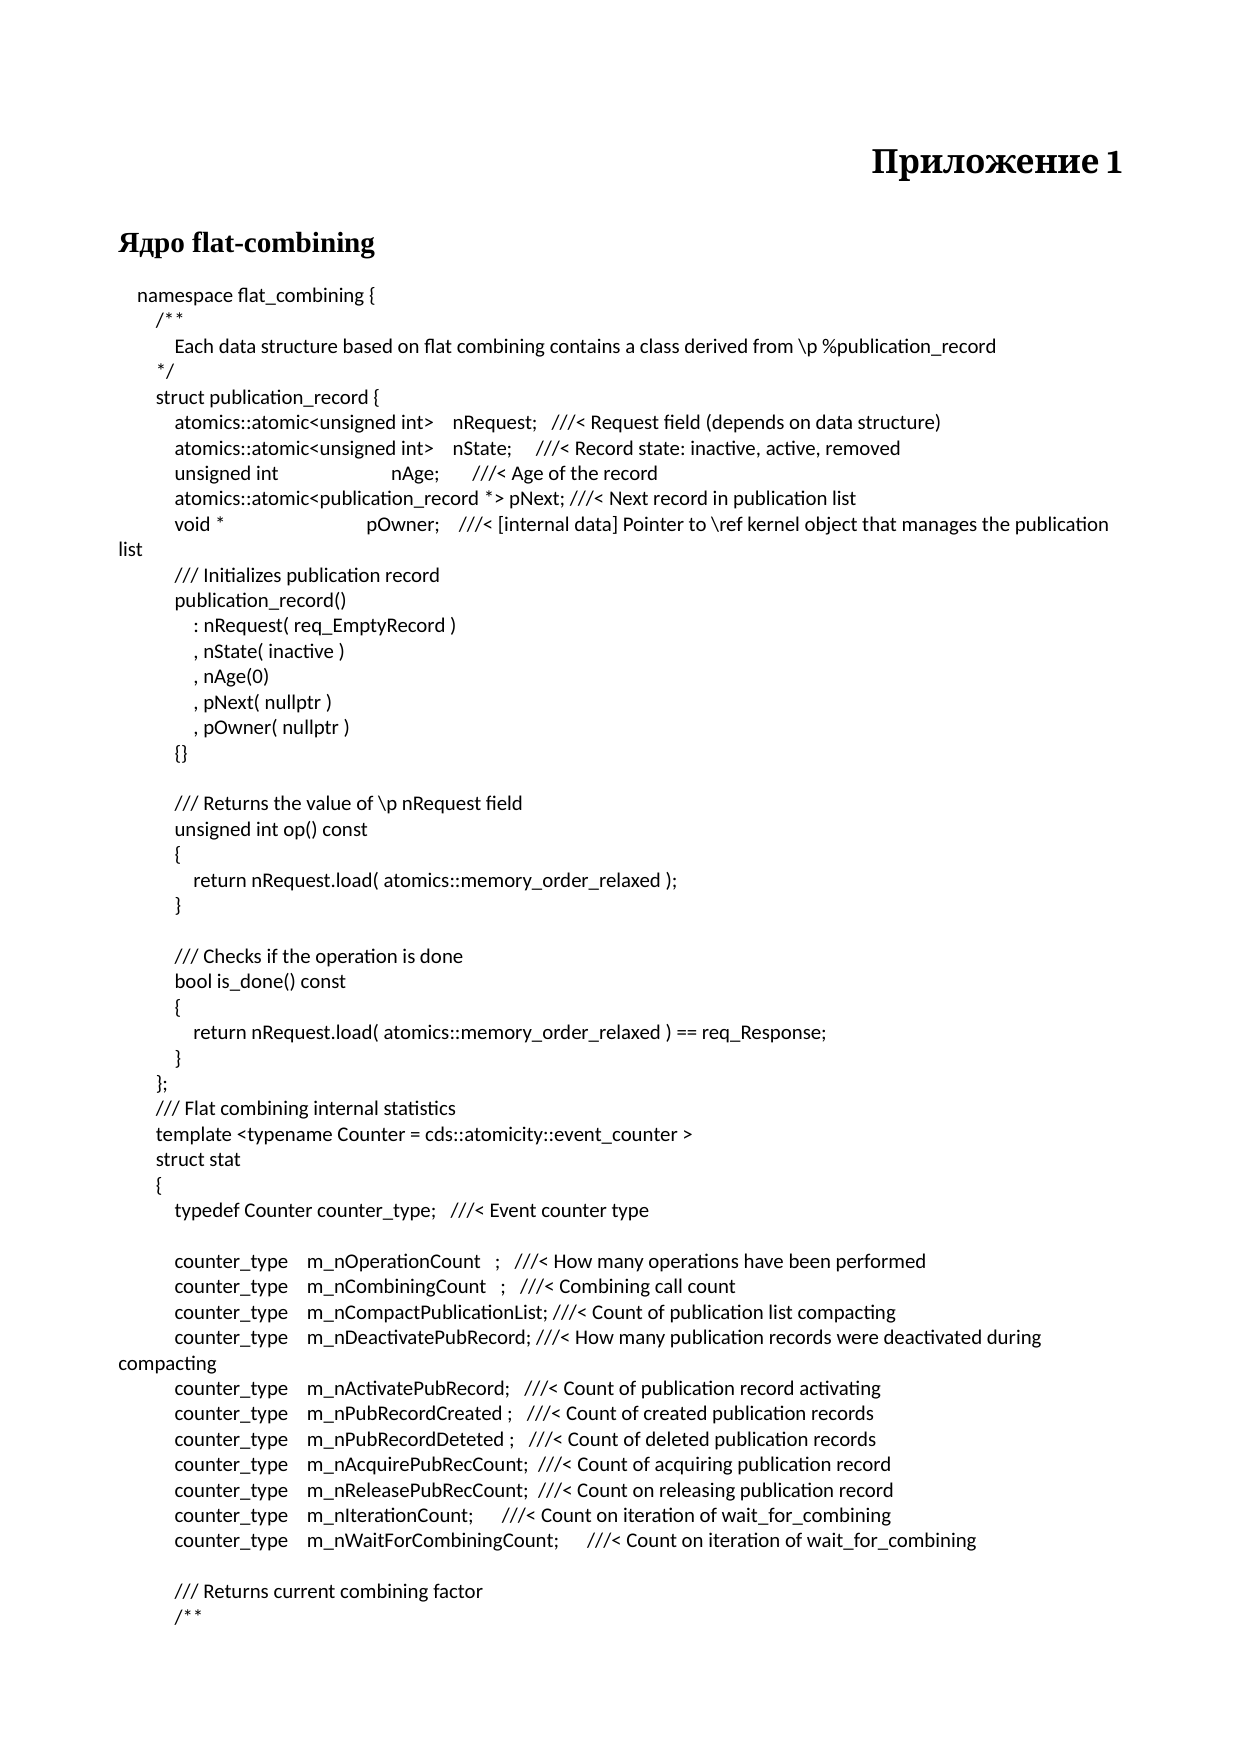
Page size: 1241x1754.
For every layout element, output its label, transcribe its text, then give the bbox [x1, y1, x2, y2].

text counter_type m_nPubRecordDeteted ; ///< Count of deleted publication records [118, 1426, 1122, 1451]
text atomics::atomic<publication_record *> pNext; ///< Next record in publication list [118, 486, 1122, 511]
text Приложение 1 [118, 143, 1122, 181]
text return nRequest.load( atomics::memory_order_relaxed ) == req_Response; [118, 1019, 1122, 1045]
text /// Checks if the operation is done [118, 943, 1122, 968]
text counter_type m_nCompactPublicationList; ///< Count of publication list compacting [118, 1299, 1122, 1324]
text : nRequest( req_EmptyRecord ) [118, 613, 1122, 638]
text struct stat [118, 1146, 1122, 1172]
text counter_type m_nOperationCount ; ///< How many operations have been performed [118, 1248, 1122, 1273]
text , pOwner( nullptr ) [118, 714, 1122, 740]
text /** [118, 308, 1122, 333]
text counter_type m_nActivatePubRecord; ///< Count of publication record activating [118, 1375, 1122, 1401]
text unsigned int op() const [118, 816, 1122, 841]
text { [118, 1172, 1122, 1197]
text /// Initializes publication record [118, 562, 1122, 587]
text }; [118, 1070, 1122, 1096]
text , pNext( nullptr ) [118, 689, 1122, 714]
text /// Returns current combining factor [118, 1578, 1122, 1604]
text counter_type m_nWaitForCombiningCount; ///< Count on iteration of wait_for_combining [118, 1528, 1122, 1553]
text { [118, 994, 1122, 1019]
text { [118, 841, 1122, 867]
text {} [118, 740, 1122, 765]
text atomics::atomic<unsigned int> nRequest; ///< Request field (depends on data structure) [118, 409, 1122, 435]
text } [118, 892, 1122, 918]
text , nAge(0) [118, 663, 1122, 689]
text /// Flat combining internal statistics [118, 1096, 1122, 1121]
text /** [118, 1604, 1122, 1629]
text Each data structure based on flat combining contains a class derived from \p %publication_record [118, 333, 1122, 358]
text bool is_done() const [118, 968, 1122, 994]
text void * pOwner; ///< [internal data] Pointer to \ref kernel object that manages the publication list [118, 511, 1122, 562]
text counter_type m_nAcquirePubRecCount; ///< Count of acquiring publication record [118, 1451, 1122, 1477]
text atomics::atomic<unsigned int> nState; ///< Record state: inactive, active, removed [118, 435, 1122, 460]
text counter_type m_nCombiningCount ; ///< Combining call count [118, 1273, 1122, 1299]
text */ [118, 358, 1122, 384]
text /// Returns the value of \p nRequest field [118, 791, 1122, 816]
text counter_type m_nReleasePubRecCount; ///< Count on releasing publication record [118, 1477, 1122, 1502]
text counter_type m_nIterationCount; ///< Count on iteration of wait_for_combining [118, 1502, 1122, 1528]
text unsigned int nAge; ///< Age of the record [118, 460, 1122, 486]
text namespace flat_combining { [118, 282, 1122, 308]
text return nRequest.load( atomics::memory_order_relaxed ); [118, 867, 1122, 892]
text template <typename Counter = cds::atomicity::event_counter > [118, 1121, 1122, 1146]
text , nState( inactive ) [118, 638, 1122, 663]
text counter_type m_nPubRecordCreated ; ///< Count of created publication records [118, 1401, 1122, 1426]
text struct publication_record { [118, 384, 1122, 409]
text publication_record() [118, 587, 1122, 613]
text counter_type m_nDeactivatePubRecord; ///< How many publication records were deactivated during compacting [118, 1324, 1122, 1375]
text typedef Counter counter_type; ///< Event counter type [118, 1197, 1122, 1223]
text Ядро flat-combining [118, 226, 1122, 259]
text } [118, 1045, 1122, 1070]
